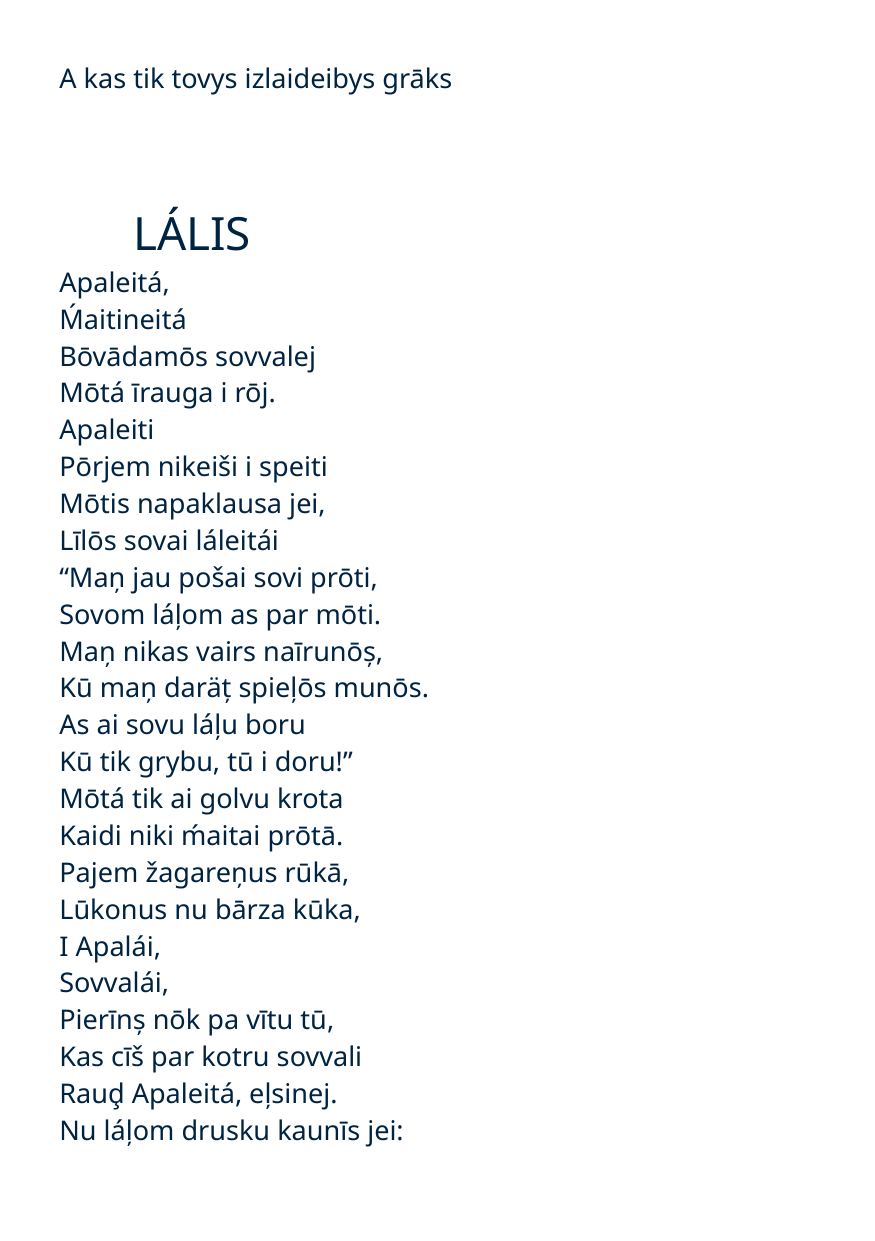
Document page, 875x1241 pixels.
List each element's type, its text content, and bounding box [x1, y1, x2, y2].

text Sovom láļom as par mōti. [59, 595, 815, 632]
text Sovvalái, [59, 964, 815, 1001]
text Apaleiti [59, 411, 815, 448]
text Apaleitá, [59, 263, 815, 300]
text Kaidi niki ḿaitai prōtā. [59, 816, 815, 853]
text I Apalái, [59, 927, 815, 964]
text “Maņ jau pošai sovi prōti, [59, 558, 815, 595]
text Rauḑ Apaleitá, eļsinej. [59, 1074, 815, 1111]
text Pōrjem nikeiši i speiti [59, 448, 815, 484]
text Mōtá īrauga i rōj. [59, 374, 815, 411]
text Lūkonus nu bārza kūka, [59, 890, 815, 927]
text Mōtis napaklausa jei, [59, 484, 815, 521]
text As ai sovu láļu boru [59, 706, 815, 743]
text Kas cīš par kotru sovvali [59, 1038, 815, 1074]
text LÁLIS [59, 201, 815, 263]
text Kū maņ daräț spieļōs munōs. [59, 669, 815, 706]
text Ḿaitineitá [59, 300, 815, 337]
text Mōtá tik ai golvu krota [59, 779, 815, 816]
text Pierīnș nōk pa vītu tū, [59, 1001, 815, 1038]
text Pajem žagareņus rūkā, [59, 853, 815, 890]
text Nu láļom drusku kaunīs jei: [59, 1111, 815, 1148]
text Maņ nikas vairs naīrunōș, [59, 632, 815, 669]
text Bōvādamōs sovvalej [59, 337, 815, 374]
text A kas tik tovys izlaideibys grāks [59, 59, 815, 96]
text Līlōs sovai láleitái [59, 521, 815, 558]
text Kū tik grybu, tū i doru!” [59, 743, 815, 779]
